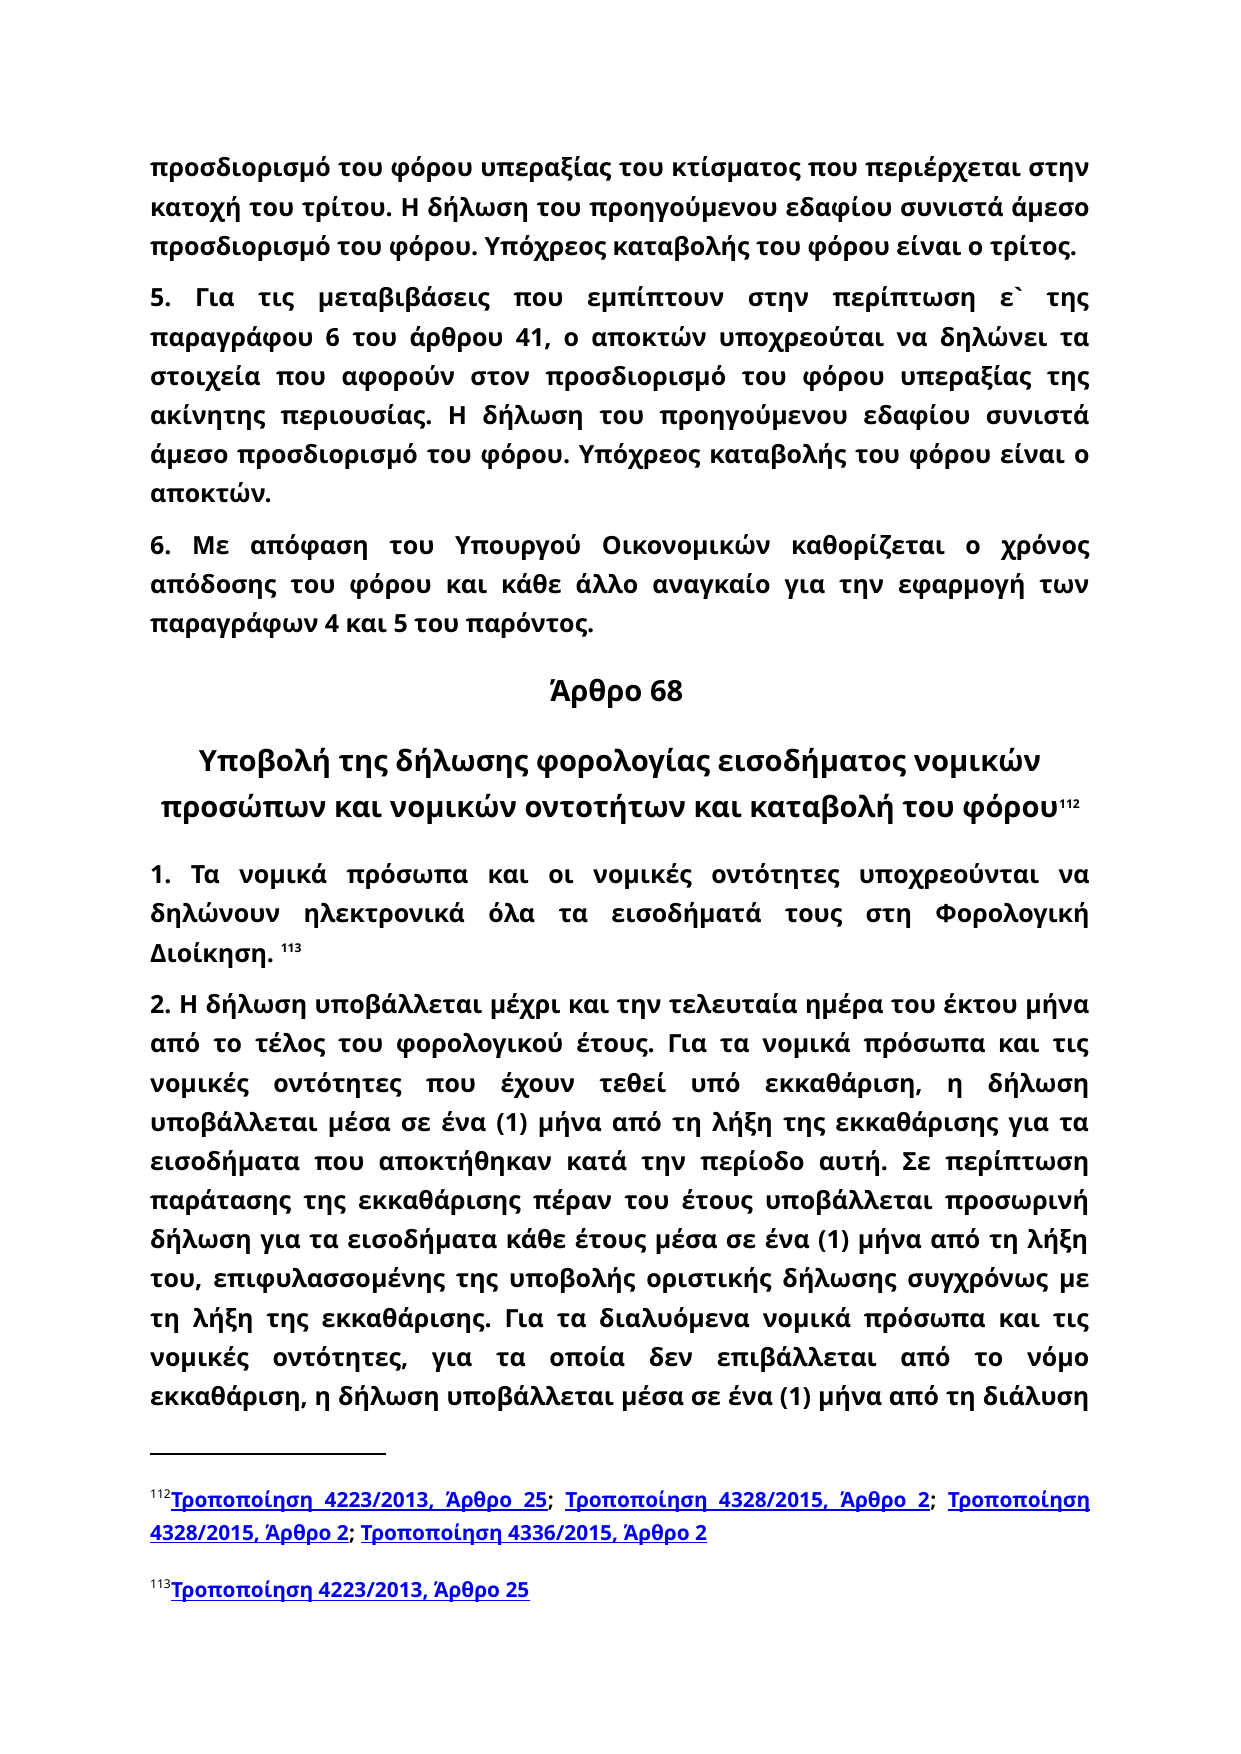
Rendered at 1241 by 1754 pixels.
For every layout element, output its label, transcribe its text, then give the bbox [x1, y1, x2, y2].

text 1. Τα νομικά πρόσωπα και οι νομικές οντότητες υποχρεούνται να δηλώνουν ηλεκτρονικά όλα τα εισοδήματά τους στη Φορολογική Διοίκηση. [150, 857, 1090, 969]
text Τροποποίηση 4223/2013, Άρθρο 25 [150, 1576, 1090, 1604]
text 5. Για τις μεταβιβάσεις που εμπίπτουν στην περίπτωση ε` της παραγράφου 6 του άρθρου 41, ο αποκτών υποχρεούται να δηλώνει τα στοιχεία που αφορούν στον προσδιορισμό του φόρου υπεραξίας της ακίνητης περιουσίας. Η δήλωση του προηγούμενου εδαφίου συνιστά άμεσο προσδιορισμό του φόρου. Υπόχρεος καταβολής του φόρου είναι ο αποκτών. [150, 280, 1090, 510]
subtitle Υποβολή της δήλωσης φορολογίας εισοδήματος νομικών προσώπων και νομικών οντοτήτων και καταβολή του φόρου [150, 741, 1090, 826]
text προσδιορισμό του φόρου υπεραξίας του κτίσματος που περιέρχεται στην κατοχή του τρίτου. Η δήλωση του προηγούμενου εδαφίου συνιστά άμεσο προσδιορισμό του φόρου. Υπόχρεος καταβολής του φόρου είναι ο τρίτος. [150, 150, 1090, 262]
text 2. Η δήλωση υποβάλλεται μέχρι και την τελευταία ημέρα του έκτου μήνα από το τέλος του φορολογικού έτους. Για τα νομικά πρόσωπα και τις νομικές οντότητες που έχουν τεθεί υπό εκκαθάριση, η δήλωση υποβάλλεται μέσα σε ένα (1) μήνα από τη λήξη της εκκαθάρισης για τα εισοδήματα που αποκτήθηκαν κατά την περίοδο αυτή. Σε περίπτωση παράτασης της εκκαθάρισης πέραν του έτους υποβάλλεται προσωρινή δήλωση για τα εισοδήματα κάθε έτους μέσα σε ένα (1) μήνα από τη λήξη του, επιφυλασσομένης της υποβολής οριστικής δήλωσης συγχρόνως με τη λήξη της εκκαθάρισης. Για τα διαλυόμενα νομικά πρόσωπα και τις νομικές οντότητες, για τα οποία δεν επιβάλλεται από το νόμο εκκαθάριση, η δήλωση υποβάλλεται μέσα σε ένα (1) μήνα από τη διάλυση [150, 987, 1090, 1413]
text Τροποποίηση 4223/2013, Άρθρο 25; Τροποποίηση 4328/2015, Άρθρο 2; Τροποποίηση 4328/2015, Άρθρο 2; Τροποποίηση 4336/2015, Άρθρο 2 [150, 1485, 1090, 1546]
subtitle Άρθρο 68 [150, 670, 1090, 710]
text 6. Με απόφαση του Υπουργού Οικονομικών καθορίζεται ο χρόνος απόδοσης του φόρου και κάθε άλλο αναγκαίο για την εφαρμογή των παραγράφων 4 και 5 του παρόντος. [150, 527, 1090, 640]
